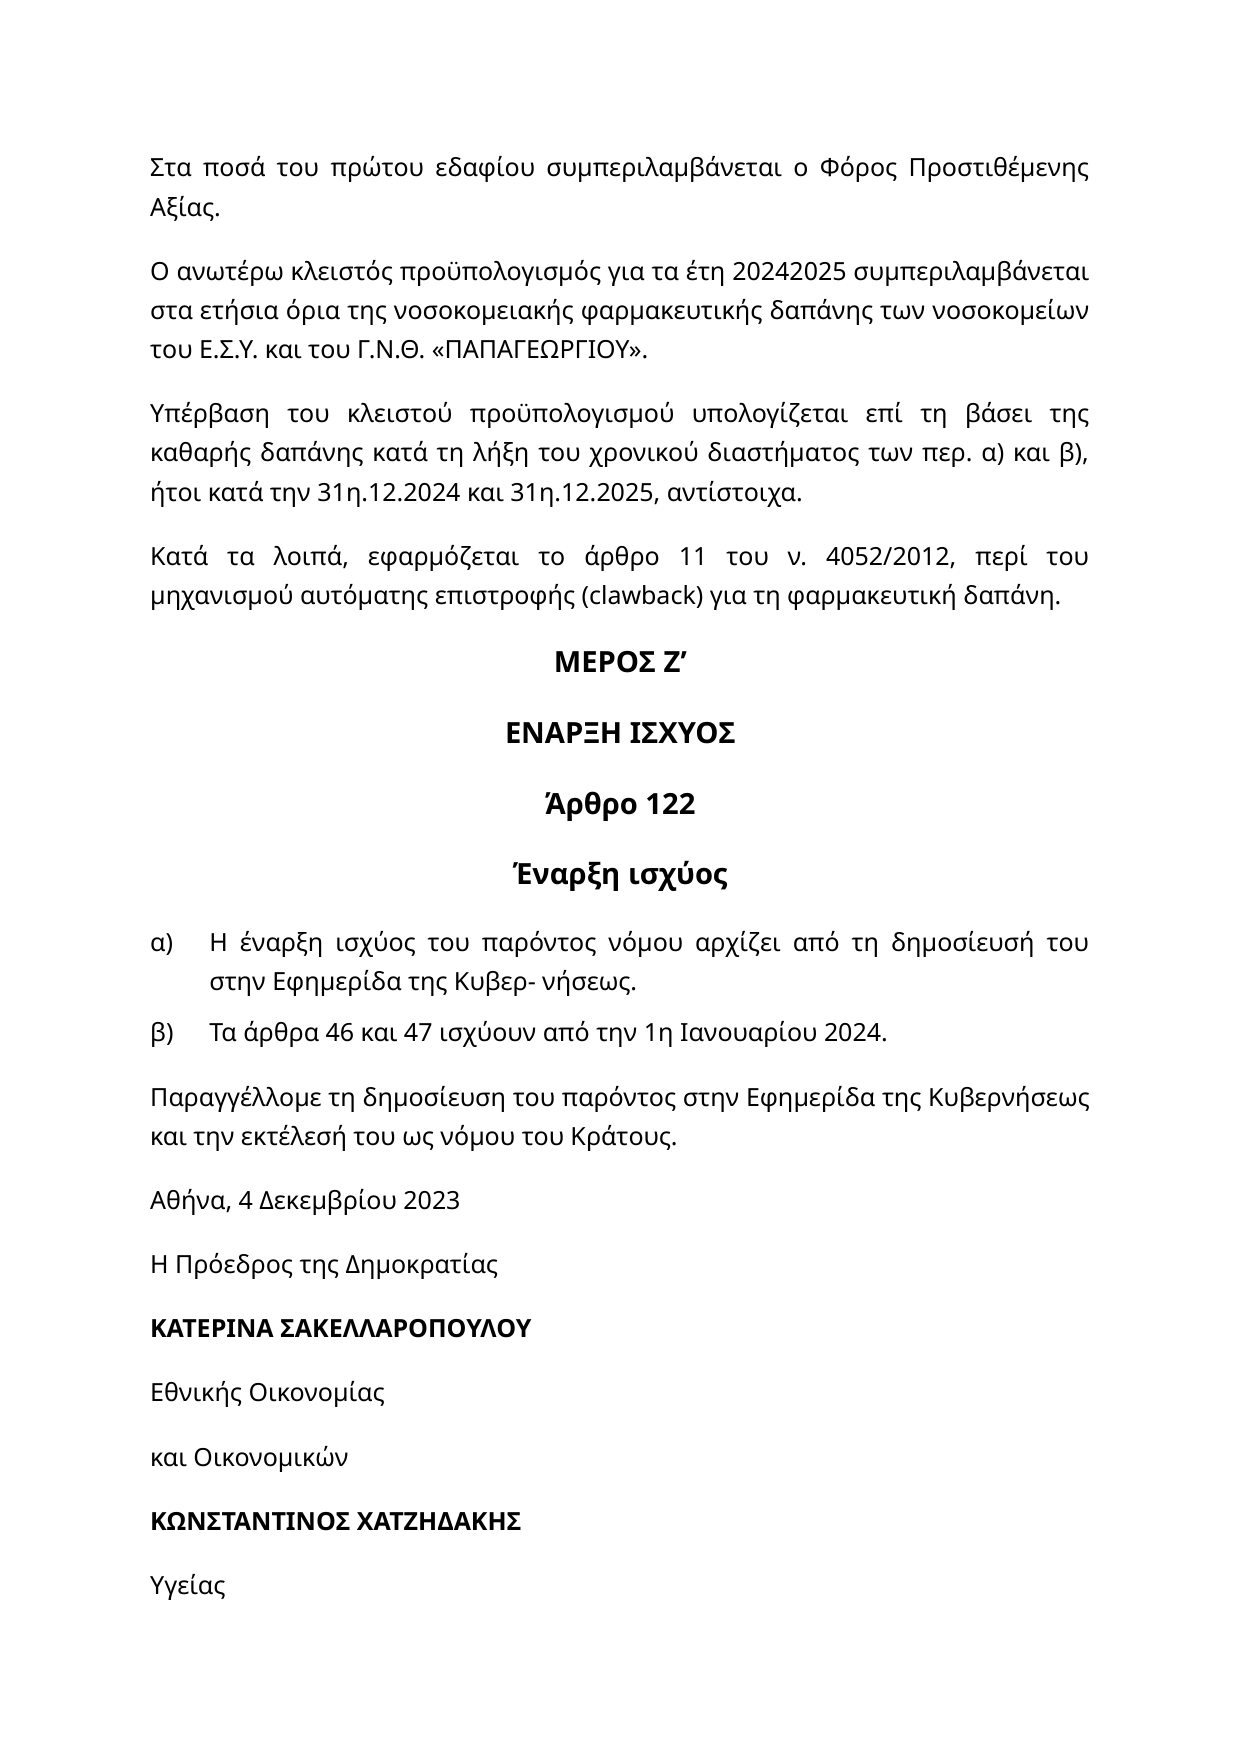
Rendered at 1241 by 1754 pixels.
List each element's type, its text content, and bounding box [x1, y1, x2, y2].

list α) Η έναρξη ισχύος του παρόντος νόμου αρχίζει από τη δημοσίευσή του στην Εφημερίδα της Κυβερ- νήσεως. [150, 924, 1090, 997]
text Κατά τα λοιπά, εφαρμόζεται το άρθρο 11 του ν. 4052/2012, περί του μηχανισμού αυτόματης επιστροφής (clawback) για τη φαρμακευτική δαπάνη. [150, 538, 1090, 612]
subtitle ΕΝΑΡΞΗ ΙΣΧΥΟΣ [150, 712, 1090, 752]
text Αθήνα, 4 Δεκεμβρίου 2023 [150, 1182, 1090, 1217]
subtitle ΜΕΡΟΣ Ζ’ [150, 642, 1090, 681]
text Παραγγέλλομε τη δημοσίευση του παρόντος στην Εφημερίδα της Κυβερνήσεως και την εκτέλεσή του ως νόμου του Κράτους. [150, 1079, 1090, 1152]
text ΚΑΤΕΡΙΝΑ ΣΑΚΕΛΛΑΡΟΠΟΥΛΟΥ [150, 1311, 1090, 1345]
text Υγείας [150, 1567, 1090, 1602]
subtitle Έναρξη ισχύος [150, 853, 1090, 893]
text και Οικονομικών [150, 1439, 1090, 1473]
text Η Πρόεδρος της Δημοκρατίας [150, 1247, 1090, 1281]
text Στα ποσά του πρώτου εδαφίου συμπεριλαμβάνεται ο Φόρος Προστιθέμενης Αξίας. [150, 150, 1090, 223]
text Εθνικής Οικονομίας [150, 1375, 1090, 1409]
text Ο ανωτέρω κλειστός προϋπολογισμός για τα έτη 20242025 συμπεριλαμβάνεται στα ετήσια όρια της νοσοκομειακής φαρμακευτικής δαπάνης των νοσοκομείων του Ε.Σ.Υ. και του Γ.Ν.Θ. «ΠΑΠΑΓΕΩΡΓΙΟΥ». [150, 253, 1090, 366]
list β) Τα άρθρα 46 και 47 ισχύουν από την 1η Ιανουαρίου 2024. [150, 1015, 1090, 1049]
text ΚΩΝΣΤΑΝΤΙΝΟΣ ΧΑΤΖΗΔΑΚΗΣ [150, 1503, 1090, 1537]
text Υπέρβαση του κλειστού προϋπολογισμού υπολογίζεται επί τη βάσει της καθαρής δαπάνης κατά τη λήξη του χρονικού διαστήματος των περ. α) και β), ήτοι κατά την 31η.12.2024 και 31η.12.2025, αντίστοιχα. [150, 396, 1090, 508]
subtitle Άρθρο 122 [150, 783, 1090, 823]
